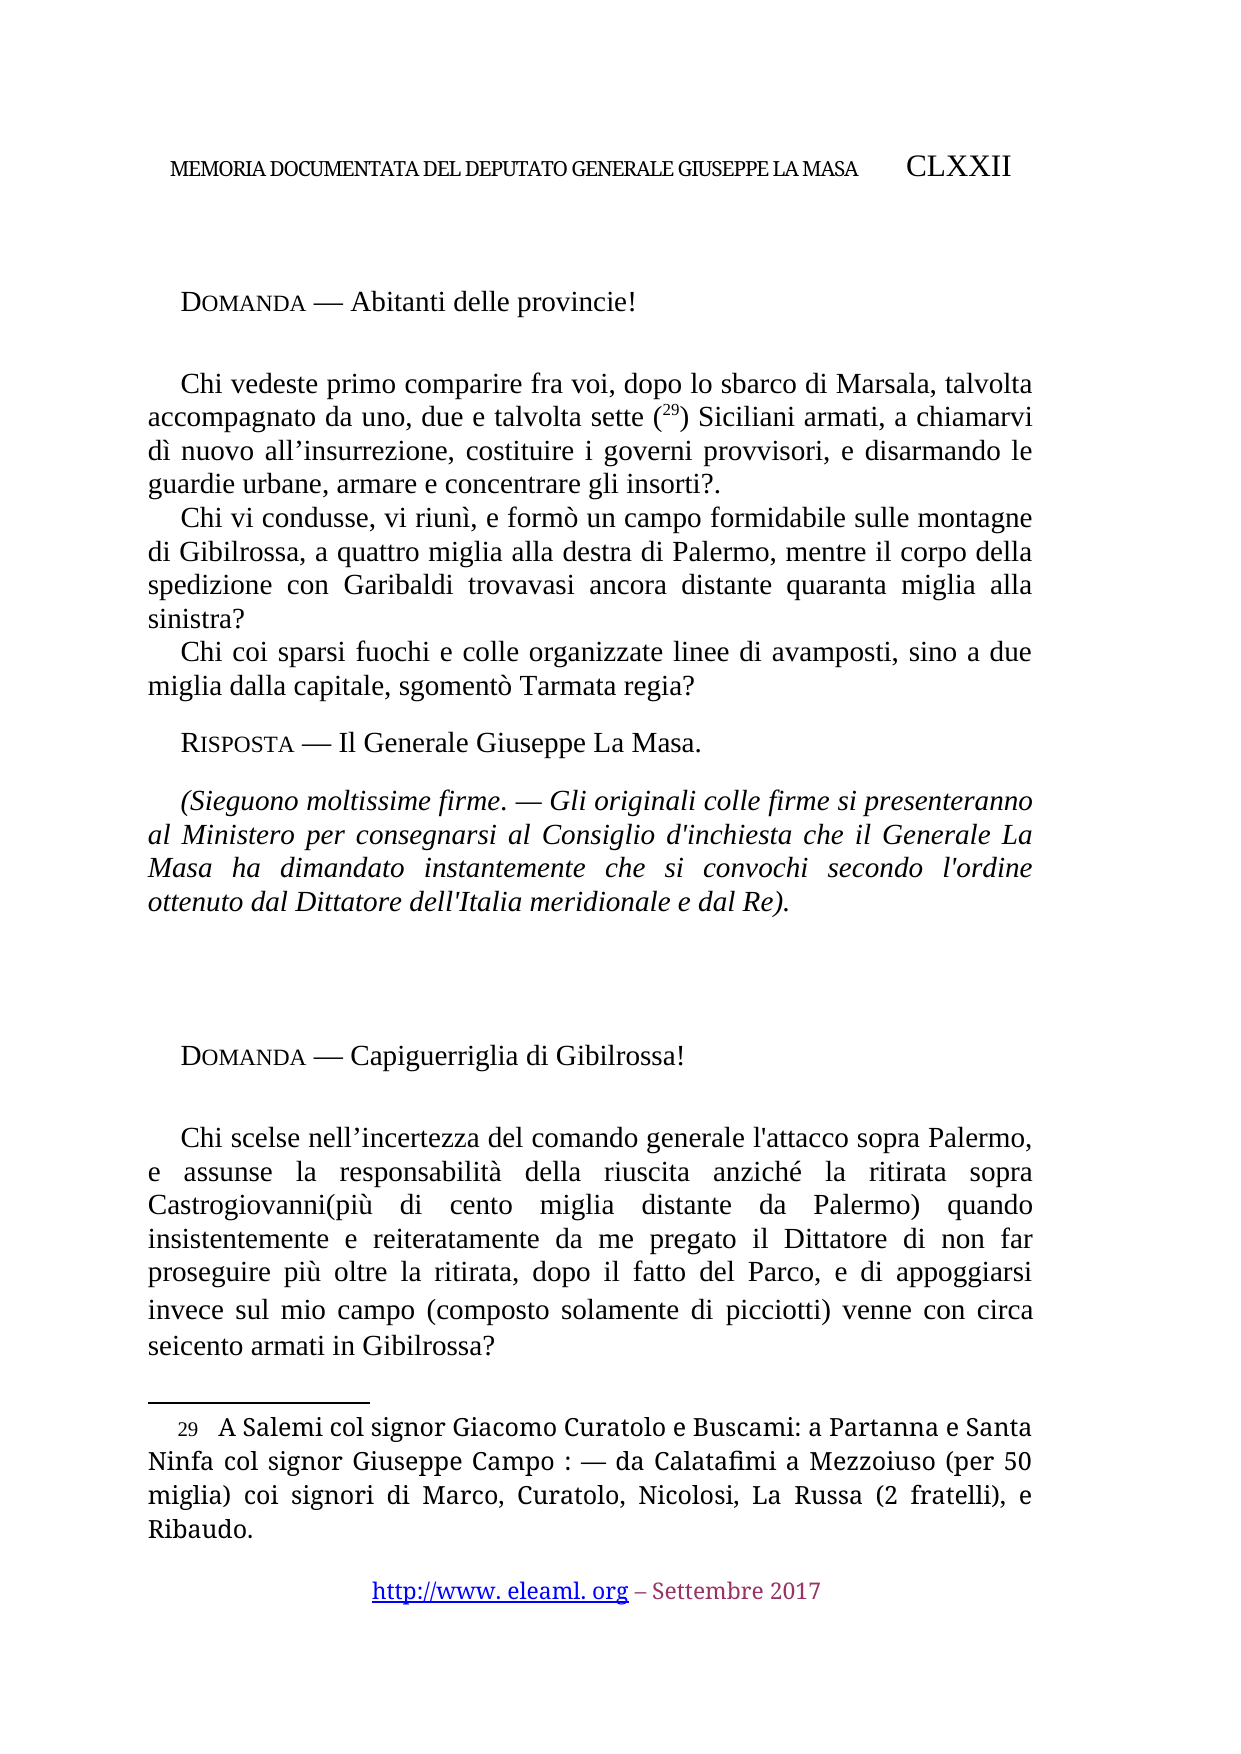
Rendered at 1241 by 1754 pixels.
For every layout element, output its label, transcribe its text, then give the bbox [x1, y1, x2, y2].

text Chi scelse nell’incertezza del comando generale l'attacco sopra Palermo, e assunse la responsabilità della riuscita anziché la ritirata sopra Castrogiovanni(più di cento miglia distante da Palermo) quando insistentemente e reiteratamente da me pregato il Dittatore di non far proseguire più oltre la ritirata, dopo il fatto del Parco, e di appoggiarsi invece sul mio campo (composto solamente di picciotti) venne con circa seicento armati in Gibilrossa? [148, 1120, 1033, 1361]
text Risposta — Il Generale Giuseppe La Masa. [148, 726, 1033, 759]
text Chi coi sparsi fuochi e colle organizzate linee di avamposti, sino a due miglia dalla capitale, sgomentò Tarmata regia? [148, 634, 1033, 701]
text Domanda — Capiguerriglia di Gibilrossa! [148, 1038, 1033, 1072]
text Chi vedeste primo comparire fra voi, dopo lo sbarco di Marsala, talvolta accompagnato da uno, due e talvolta sette () Siciliani armati, a chiamarvi dì nuovo all’insurrezione, costituire i governi provvisori, e disarmando le guardie urbane, armare e concentrare gli insorti?. [148, 366, 1033, 500]
text (Sieguono moltissime firme. — Gli originali colle firme si presenteranno al Ministero per consegnarsi al Consiglio d'inchiesta che il Generale La Masa ha dimandato instantemente che si convochi secondo l'ordine ottenuto dal Dittatore dell'Italia meridionale e dal Re). [148, 783, 1033, 917]
text Domanda — Abitanti delle provincie! [148, 284, 1033, 318]
text Chi vi condusse, vi riunì, e formò un campo formidabile sulle montagne di Gibilrossa, a quattro miglia alla destra di Palermo, mentre il corpo della spedizione con Garibaldi trovavasi ancora distante quaranta miglia alla sinistra? [148, 500, 1033, 634]
text A Salemi col signor Giacomo Curatolo e Buscami: a Partanna e Santa Ninfa col signor Giuseppe Campo : — da Calatafimi a Mezzoiuso (per 50 miglia) coi signori di Marco, Curatolo, Nicolosi, La Russa (2 fratelli), e Ribaudo. [148, 1409, 1033, 1546]
